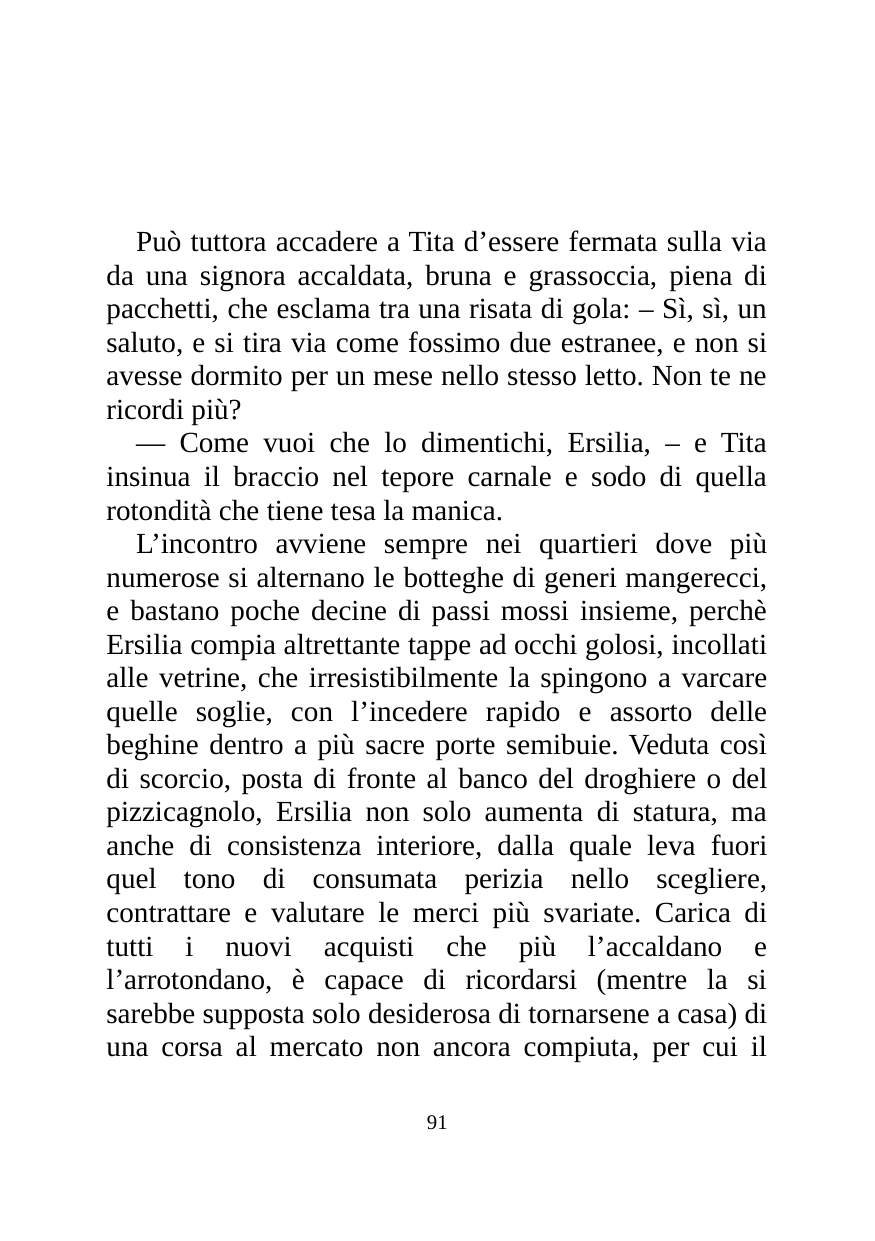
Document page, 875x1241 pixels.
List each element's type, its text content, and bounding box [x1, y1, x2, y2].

text L’incontro avviene sempre nei quartieri dove più numerose si alternano le botteghe di generi mangerecci, e bastano poche decine di passi mossi insieme, perchè Ersilia compia altrettante tappe ad occhi golosi, incollati alle vetrine, che irresistibilmente la spingono a varcare quelle soglie, con l’incedere rapido e assorto delle beghine dentro a più sacre porte semibuie. Veduta così di scorcio, posta di fronte al banco del droghiere o del pizzicagnolo, Ersilia non solo aumenta di statura, ma anche di consistenza interiore, dalla quale leva fuori quel tono di consumata perizia nello scegliere, contrattare e valutare le merci più svariate. Carica di tutti i nuovi acquisti che più l’accaldano e l’arrotondano, è capace di ricordarsi (mentre la si sarebbe supposta solo desiderosa di tornarsene a casa) di una corsa al mercato non ancora compiuta, per cui il [106, 526, 768, 1063]
text Può tuttora accadere a Tita d’essere fermata sulla via da una signora accaldata, bruna e grassoccia, piena di pacchetti, che esclama tra una risata di gola: – Sì, sì, un saluto, e si tira via come fossimo due estranee, e non si avesse dormito per un mese nello stesso letto. Non te ne ricordi più? [106, 224, 768, 426]
text — Come vuoi che lo dimentichi, Ersilia, – e Tita insinua il braccio nel tepore carnale e sodo di quella rotondità che tiene tesa la manica. [106, 426, 768, 526]
